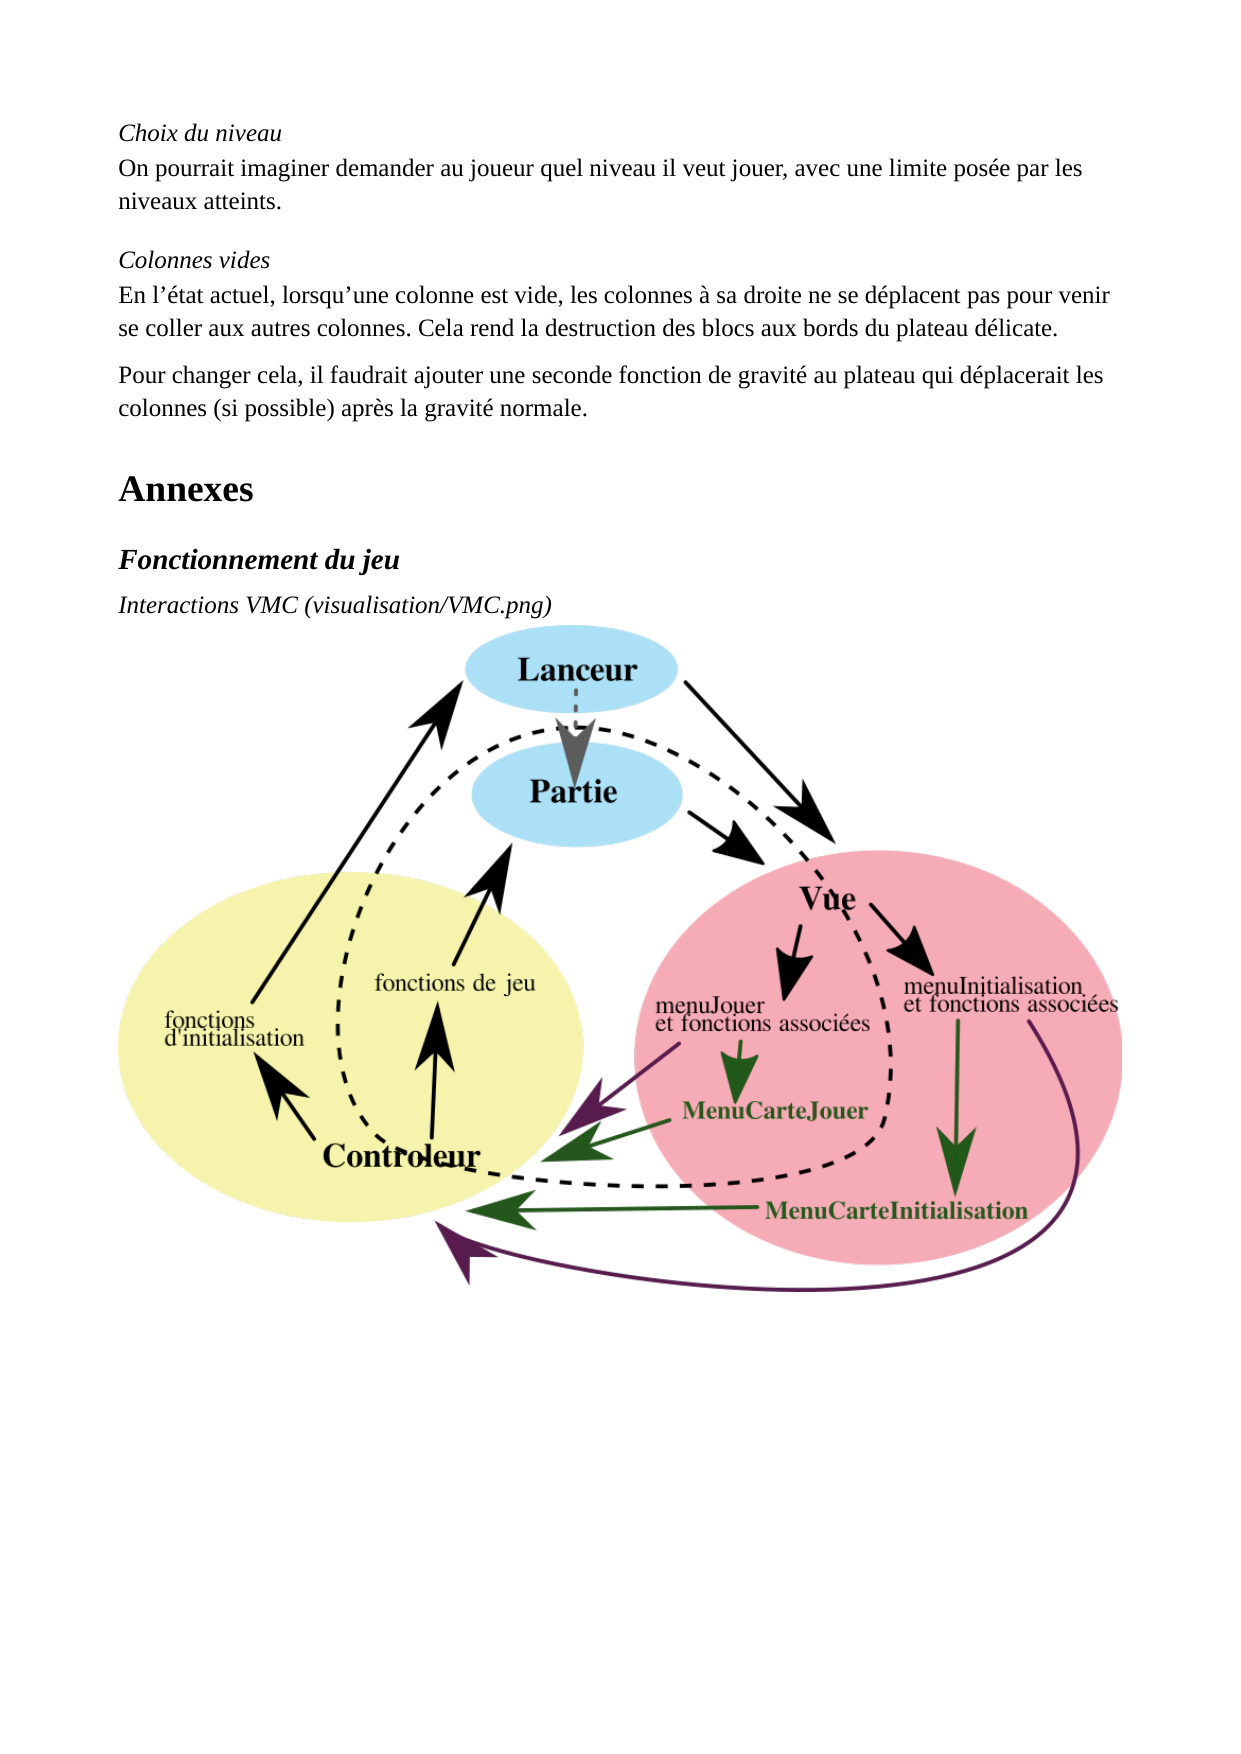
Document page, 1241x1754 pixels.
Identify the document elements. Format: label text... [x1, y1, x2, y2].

subtitle Fonctionnement du jeu [118, 542, 1122, 576]
text On pourrait imaginer demander au joueur quel niveau il veut jouer, avec une limite posée par les niveaux atteints. [118, 153, 1122, 214]
text En l’état actuel, lorsqu’une colonne est vide, les colonnes à sa droite ne se déplacent pas pour venir se coller aux autres colonnes. Cela rend la destruction des blocs aux bords du plateau délicate. [118, 280, 1122, 342]
subtitle Annexes [118, 466, 1122, 509]
picture [118, 625, 1123, 1292]
subtitle Colonnes vides [118, 245, 1122, 274]
subtitle Choix du niveau [118, 118, 1122, 147]
text Pour changer cela, il faudrait ajouter une seconde fonction de gravité au plateau qui déplacerait les colonnes (si possible) après la gravité normale. [118, 361, 1122, 422]
subtitle Interactions VMC (visualisation/VMC.png) [118, 591, 1122, 619]
